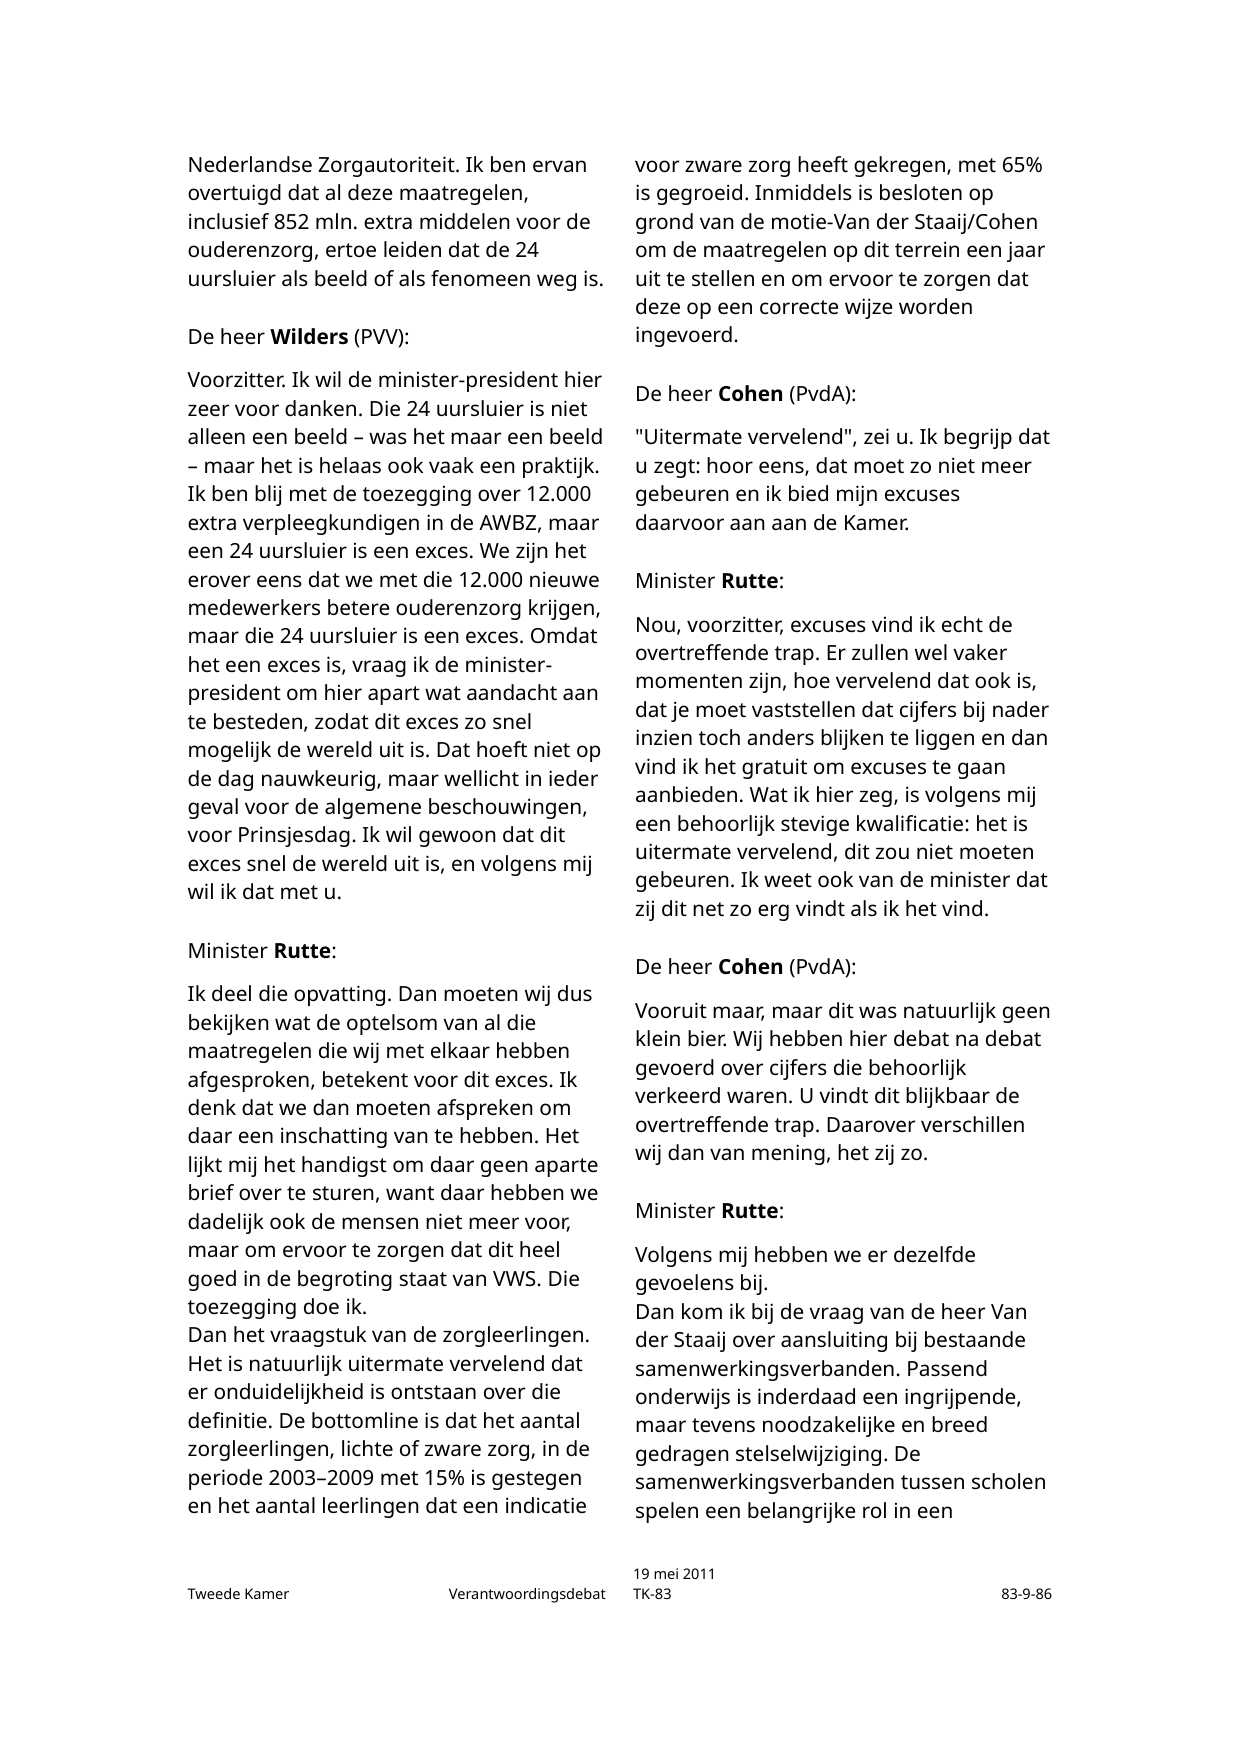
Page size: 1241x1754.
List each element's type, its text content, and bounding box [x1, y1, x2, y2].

text Volgens mij hebben we er dezelfde gevoelens bij. [635, 1240, 1053, 1297]
text Dan het vraagstuk van de zorgleerlingen. Het is natuurlijk uitermate vervelend dat er onduidelijkheid is ontstaan over die definitie. De bottomline is dat het aantal zorgleerlingen, lichte of zware zorg, in de periode 2003–2009 met 15% is gestegen en het aantal leerlingen dat een indicatie [187, 1321, 605, 1520]
text Minister Rutte: [635, 566, 1053, 595]
text De heer Wilders (PVV): [187, 322, 605, 351]
text voor zware zorg heeft gekregen, met 65% is gegroeid. Inmiddels is besloten op grond van de motie-Van der Staaij/Cohen om de maatregelen op dit terrein een jaar uit te stellen en om ervoor te zorgen dat deze op een correcte wijze worden ingevoerd. [635, 150, 1053, 349]
text Minister Rutte: [187, 936, 605, 964]
text Ik deel die opvatting. Dan moeten wij dus bekijken wat de optelsom van al die maatregelen die wij met elkaar hebben afgesproken, betekent voor dit exces. Ik denk dat we dan moeten afspreken om daar een inschatting van te hebben. Het lijkt mij het handigst om daar geen aparte brief over te sturen, want daar hebben we dadelijk ook de mensen niet meer voor, maar om ervoor te zorgen dat dit heel goed in de begroting staat van VWS. Die toezegging doe ik. [187, 979, 605, 1321]
text Vooruit maar, maar dit was natuurlijk geen klein bier. Wij hebben hier debat na debat gevoerd over cijfers die behoorlijk verkeerd waren. U vindt dit blijkbaar de overtreffende trap. Daarover verschillen wij dan van mening, het zij zo. [635, 996, 1053, 1167]
text De heer Cohen (PvdA): [635, 952, 1053, 981]
text "Uitermate vervelend", zei u. Ik begrijp dat u zegt: hoor eens, dat moet zo niet meer gebeuren en ik bied mijn excuses daarvoor aan aan de Kamer. [635, 422, 1053, 536]
text De heer Cohen (PvdA): [635, 379, 1053, 407]
text Minister Rutte: [635, 1197, 1053, 1225]
text Dan kom ik bij de vraag van de heer Van der Staaij over aansluiting bij bestaande samenwerkingsverbanden. Passend onderwijs is inderdaad een ingrijpende, maar tevens noodzakelijke en breed gedragen stelselwijziging. De samenwerkingsverbanden tussen scholen spelen een belangrijke rol in een [635, 1297, 1053, 1524]
text Nou, voorzitter, excuses vind ik echt de overtreffende trap. Er zullen wel vaker momenten zijn, hoe vervelend dat ook is, dat je moet vaststellen dat cijfers bij nader inzien toch anders blijken te liggen en dan vind ik het gratuit om excuses te gaan aanbieden. Wat ik hier zeg, is volgens mij een behoorlijk stevige kwalificatie: het is uitermate vervelend, dit zou niet moeten gebeuren. Ik weet ook van de minister dat zij dit net zo erg vindt als ik het vind. [635, 610, 1053, 922]
text Voorzitter. Ik wil de minister-president hier zeer voor danken. Die 24 uursluier is niet alleen een beeld – was het maar een beeld – maar het is helaas ook vaak een praktijk. Ik ben blij met de toezegging over 12.000 extra verpleegkundigen in de AWBZ, maar een 24 uursluier is een exces. We zijn het erover eens dat we met die 12.000 nieuwe medewerkers betere ouderenzorg krijgen, maar die 24 uursluier is een exces. Omdat het een exces is, vraag ik de minister-president om hier apart wat aandacht aan te besteden, zodat dit exces zo snel mogelijk de wereld uit is. Dat hoeft niet op de dag nauwkeurig, maar wellicht in ieder geval voor de algemene beschouwingen, voor Prinsjesdag. Ik wil gewoon dat dit exces snel de wereld uit is, en volgens mij wil ik dat met u. [187, 366, 605, 906]
text Nederlandse Zorgautoriteit. Ik ben ervan overtuigd dat al deze maatregelen, inclusief 852 mln. extra middelen voor de ouderenzorg, ertoe leiden dat de 24 uursluier als beeld of als fenomeen weg is. [187, 150, 605, 292]
